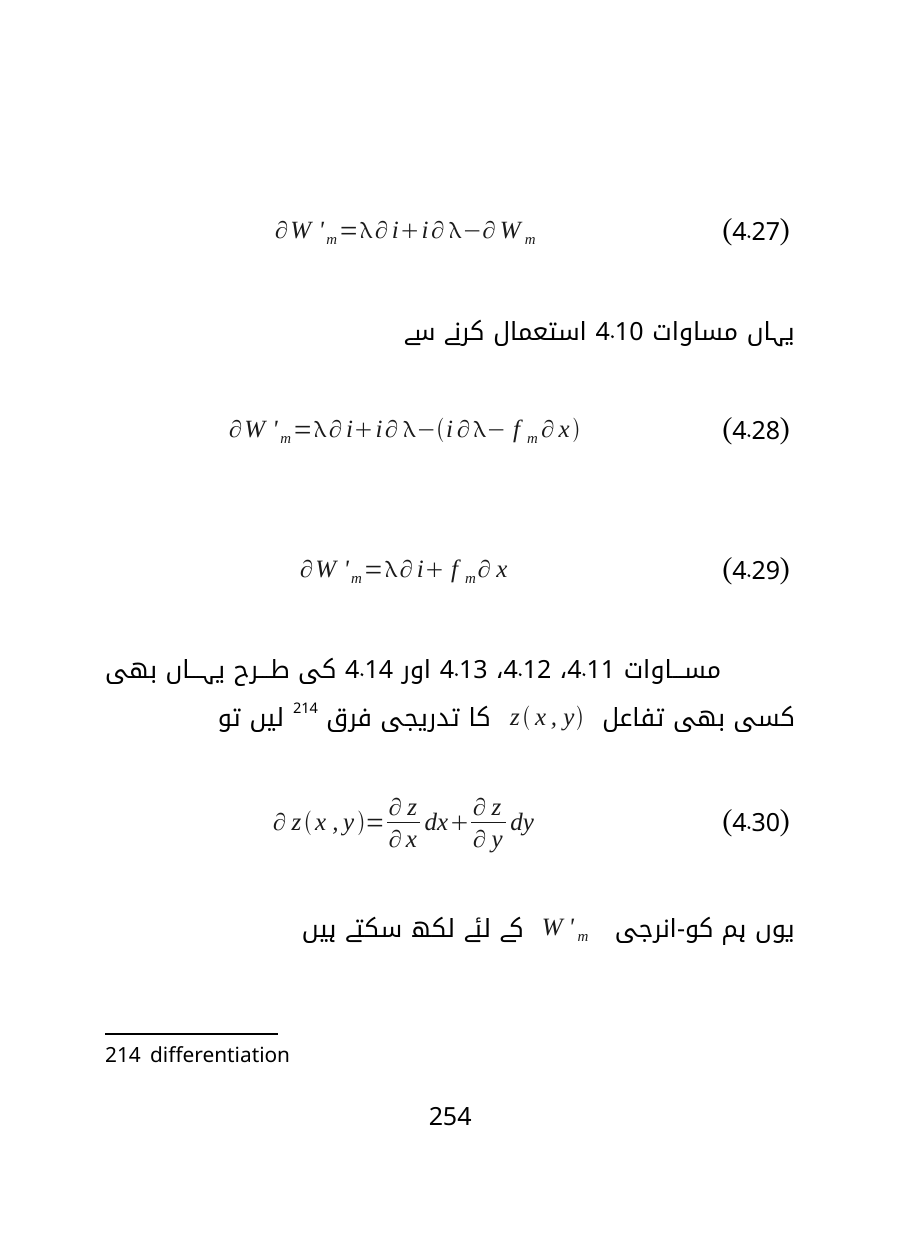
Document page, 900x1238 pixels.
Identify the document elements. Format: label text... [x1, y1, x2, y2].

table_header [105, 203, 696, 274]
table_header [105, 788, 692, 871]
table_header (4.30) [693, 788, 795, 871]
table_header [105, 402, 695, 473]
text differentiation [105, 1040, 795, 1068]
text یہاں مساوات 4.10 استعمال کرنے سے [105, 308, 795, 355]
text مساوات 4.11، 4.12، 4.13 اور 4.14 کی طرح یہاں بھی کسی بھی تفاعلکا تدریجی فرق لیں تو [105, 647, 795, 742]
table_header [105, 541, 694, 613]
table_header (4.28) [695, 402, 795, 473]
table_header (4.29) [694, 541, 795, 613]
text یوں ہم کو-انرجی کے لئے لکھ سکتے ہیں [105, 905, 795, 952]
table_header (4.27) [696, 203, 795, 274]
